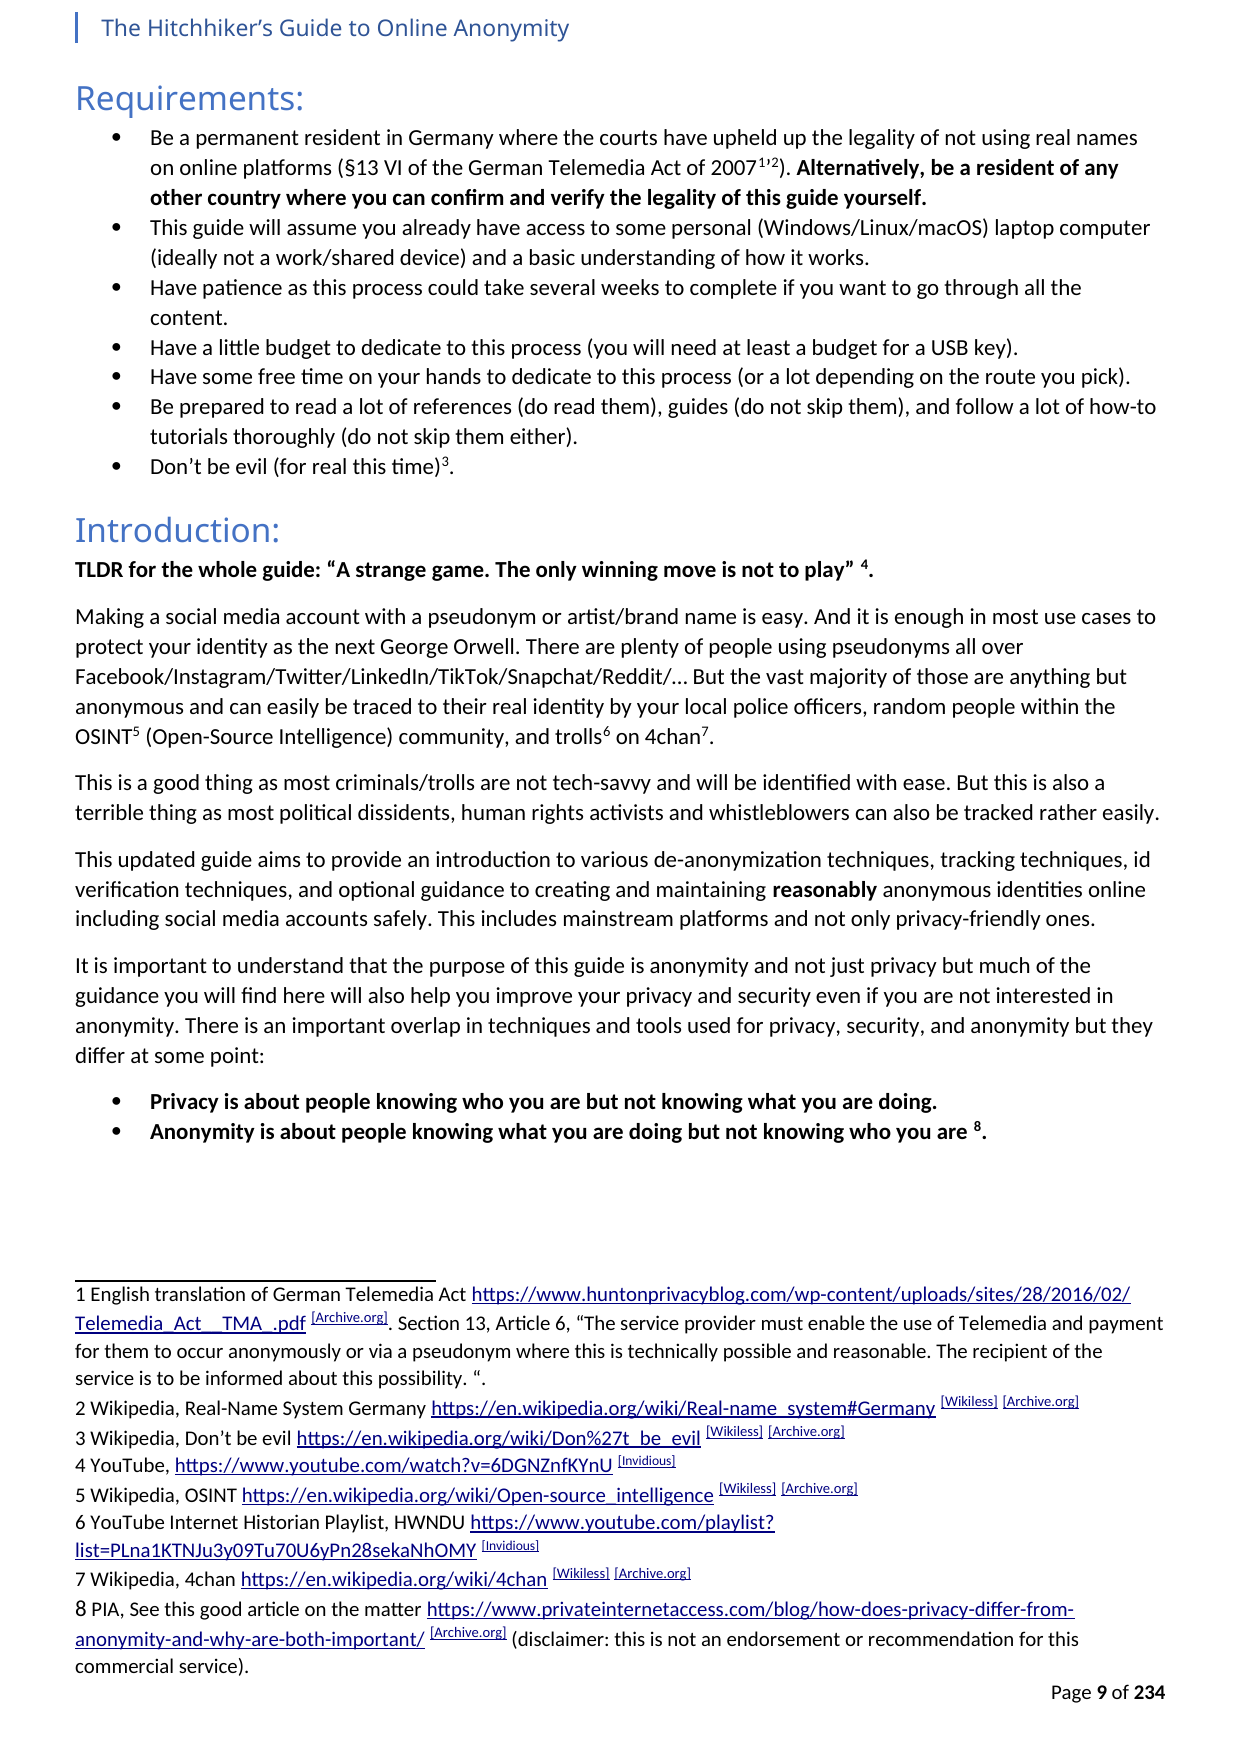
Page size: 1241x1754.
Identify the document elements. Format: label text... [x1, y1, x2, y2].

list This guide will assume you already have access to some personal (Windows/Linux/macOS) laptop computer (ideally not a work/shared device) and a basic understanding of how it works. [112, 213, 1165, 271]
text This updated guide aims to provide an introduction to various de-anonymization techniques, tracking techniques, id verification techniques, and optional guidance to creating and maintaining reasonably anonymous identities online including social media accounts safely. This includes mainstream platforms and not only privacy-friendly ones. [75, 845, 1165, 933]
text It is important to understand that the purpose of this guide is anonymity and not just privacy but much of the guidance you will find here will also help you improve your privacy and security even if you are not interested in anonymity. There is an important overlap in techniques and tools used for privacy, security, and anonymity but they differ at some point: [75, 951, 1165, 1069]
list Be a permanent resident in Germany where the courts have upheld up the legality of not using real names on online platforms (§13 VI of the German Telemedia Act of 2007’). Alternatively, be a resident of any other country where you can confirm and verify the legality of this guide yourself. [112, 123, 1165, 211]
list Wikipedia, Real-Name System Germany https://en.wikipedia.org/wiki/Real-name_system#Germany [Wikiless] [Archive.org] [75, 1393, 1165, 1421]
subtitle Requirements: [75, 75, 1165, 120]
list Have a little budget to dedicate to this process (you will need at least a budget for a USB key). [112, 333, 1165, 361]
list Be prepared to read a lot of references (do read them), guides (do not skip them), and follow a lot of how-to tutorials thoroughly (do not skip them either). [112, 392, 1165, 450]
text YouTube, https://www.youtube.com/watch?v=6DGNZnfKYnU [Invidious] [75, 1452, 1165, 1478]
list Have patience as this process could take several weeks to complete if you want to go through all the content. [112, 273, 1165, 331]
text TLDR for the whole guide: “A strange game. The only winning move is not to play” . [75, 556, 1165, 584]
list PIA, See this good article on the matter https://www.privateinternetaccess.com/blog/how-does-privacy-differ-from-anonymity-and-why-are-both-important/ [Archive.org] (disclaimer: this is not an endorsement or recommendation for this commercial service). [75, 1594, 1165, 1679]
text This is a good thing as most criminals/trolls are not tech-savvy and will be identified with ease. But this is also a terrible thing as most political dissidents, human rights activists and whistleblowers can also be tracked rather easily. [75, 768, 1165, 826]
list Wikipedia, Don’t be evil https://en.wikipedia.org/wiki/Don%27t_be_evil [Wikiless] [Archive.org] [75, 1423, 1165, 1451]
text Wikipedia, OSINT https://en.wikipedia.org/wiki/Open-source_intelligence [Wikiless] [Archive.org] [75, 1480, 1165, 1508]
text Making a social media account with a pseudonym or artist/brand name is easy. And it is enough in most use cases to protect your identity as the next George Orwell. There are plenty of people using pseudonyms all over Facebook/Instagram/Twitter/LinkedIn/TikTok/Snapchat/Reddit/… But the vast majority of those are anything but anonymous and can easily be traced to their real identity by your local police officers, random people within the OSINT (Open-Source Intelligence) community, and trolls on 4chan. [75, 602, 1165, 750]
text YouTube Internet Historian Playlist, HWNDU https://www.youtube.com/playlist?list=PLna1KTNJu3y09Tu70U6yPn28sekaNhOMY [Invidious] [75, 1509, 1165, 1562]
list Anonymity is about people knowing what you are doing but not knowing who you are . [112, 1117, 1165, 1145]
list Privacy is about people knowing who you are but not knowing what you are doing. [112, 1087, 1165, 1115]
text Wikipedia, 4chan https://en.wikipedia.org/wiki/4chan [Wikiless] [Archive.org] [75, 1564, 1165, 1592]
list Don’t be evil (for real this time). [112, 452, 1165, 480]
subtitle Introduction: [75, 507, 1165, 552]
list Have some free time on your hands to dedicate to this process (or a lot depending on the route you pick). [112, 362, 1165, 391]
list English translation of German Telemedia Act https://www.huntonprivacyblog.com/wp-content/uploads/sites/28/2016/02/Telemedia_Act__TMA_.pdf [Archive.org]. Section 13, Article 6, “The service provider must enable the use of Telemedia and payment for them to occur anonymously or via a pseudonym where this is technically possible and reasonable. The recipient of the service is to be informed about this possibility. “. [75, 1281, 1165, 1391]
